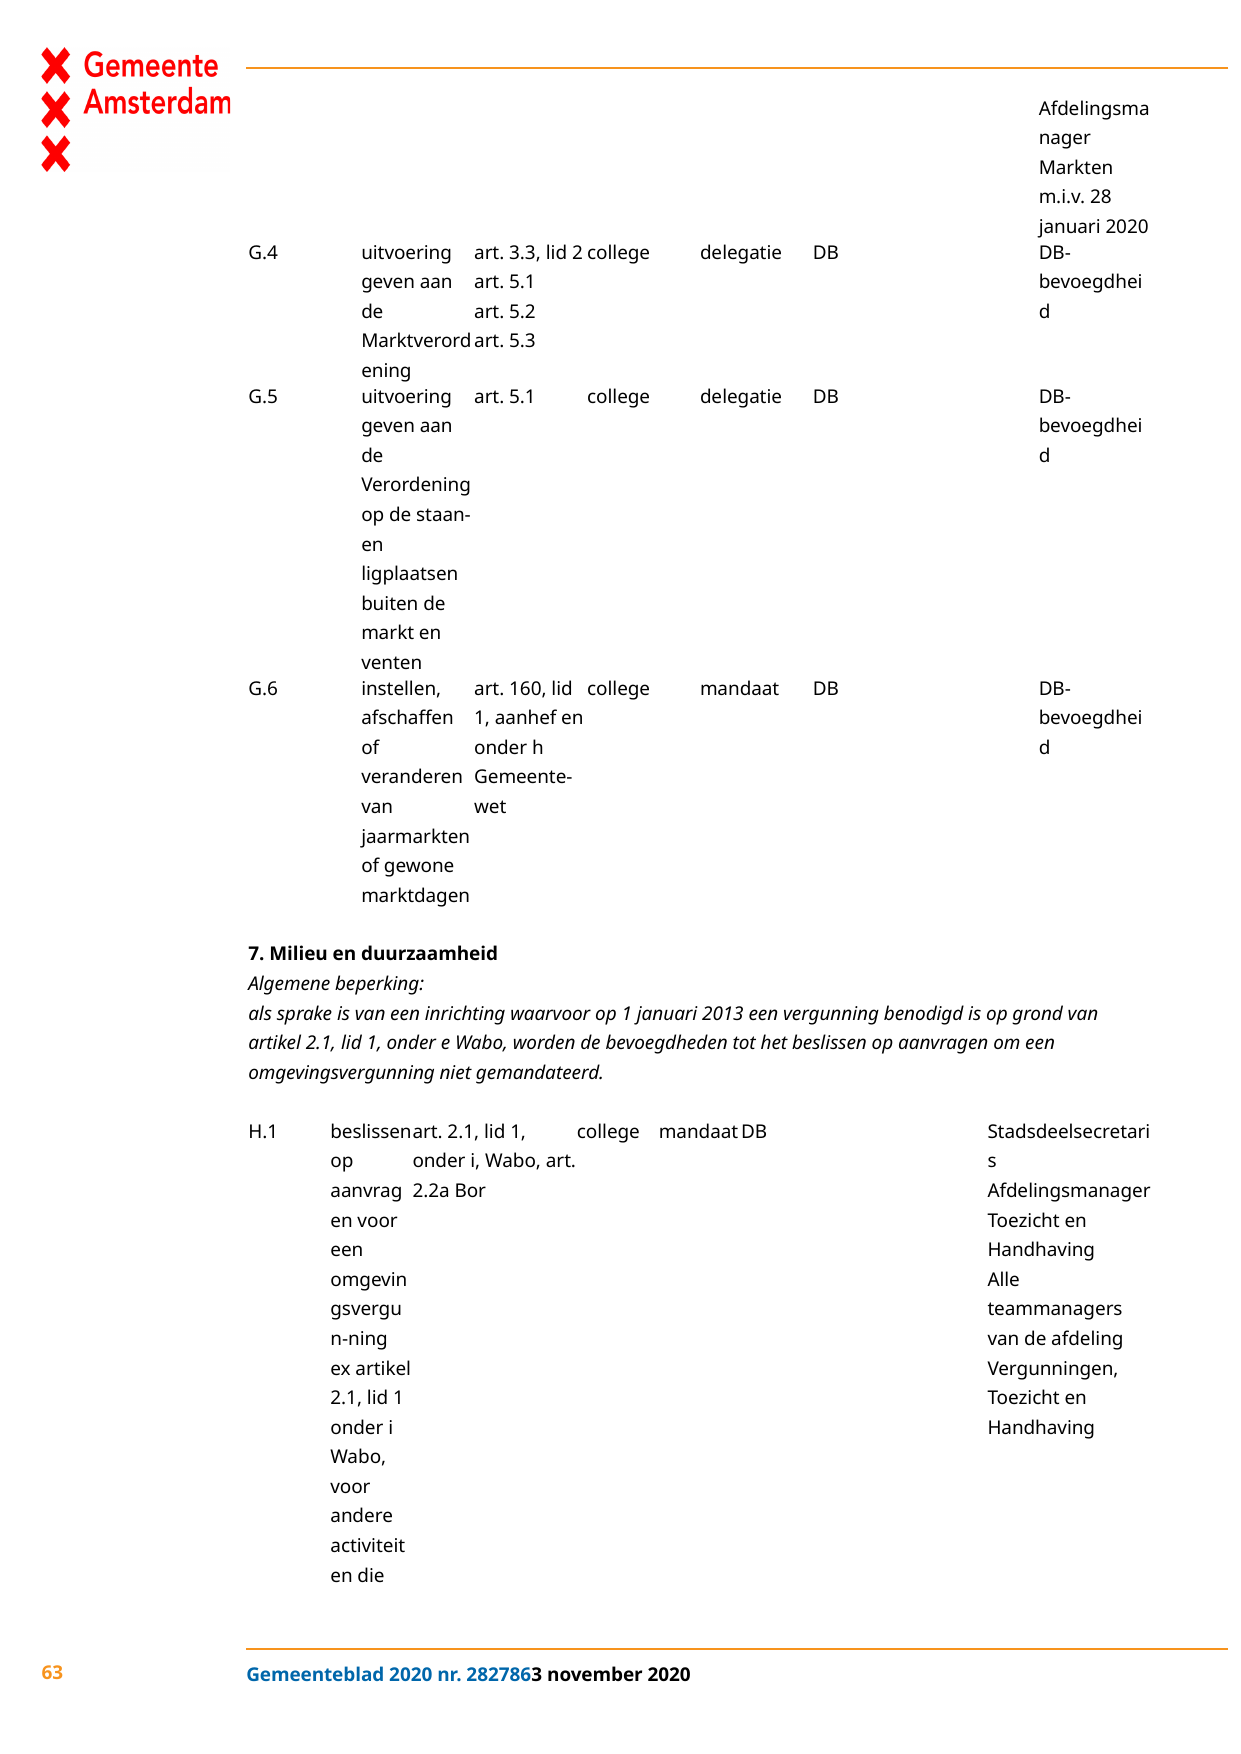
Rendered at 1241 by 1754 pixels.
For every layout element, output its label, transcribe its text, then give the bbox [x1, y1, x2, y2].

table_cell [926, 383, 1038, 675]
table_cell art. 3.3, lid 2 art. 5.1 art. 5.2 art. 5.3 [474, 239, 587, 383]
table_cell uitvoering geven aan de Marktverordening [361, 239, 474, 383]
table_header beslissen op aanvragen voor een omgevingsvergun-ning ex artikel 2.1, lid 1 onder i Wabo, voor andere activiteiten die [330, 1118, 412, 1588]
table_cell G.5 [248, 383, 361, 675]
table_cell delegatie [700, 239, 813, 383]
table_cell [248, 95, 361, 239]
table_cell DB-bevoegdheid [1039, 383, 1152, 675]
table_cell [587, 95, 700, 239]
table_cell [813, 95, 926, 239]
table_cell instellen, afschaffen of veranderen van jaarmarkten of gewone marktdagen [361, 675, 474, 908]
table_header college [577, 1118, 659, 1588]
table_header mandaat [659, 1118, 741, 1588]
table_cell DB [813, 383, 926, 675]
table_cell college [587, 675, 700, 908]
table_cell G.4 [248, 239, 361, 383]
table_cell - Afdelingsmanager Markten m.i.v. 28 januari 2020 [1039, 95, 1152, 239]
text 7. Milieu en duurzaamheid [248, 941, 1152, 966]
table_header [823, 1118, 987, 1588]
table_cell [926, 239, 1038, 383]
table_cell DB [813, 675, 926, 908]
table_cell G.6 [248, 675, 361, 908]
table_cell [700, 95, 813, 239]
table_header H.1 [248, 1118, 330, 1588]
table_cell uitvoering geven aan de Verordening op de staan- en ligplaatsen buiten de markt en venten [361, 383, 474, 675]
table_cell DB [813, 239, 926, 383]
table_cell college [587, 383, 700, 675]
table_cell DB-bevoegdheid [1039, 239, 1152, 383]
table_cell [926, 95, 1038, 239]
table_header Stadsdeelsecretaris Afdelingsmanager Toezicht en Handhaving Alle teammanagers van de afdeling Vergunningen, Toezicht en Handhaving [987, 1118, 1152, 1588]
table_cell art. 5.1 [474, 383, 587, 675]
table_cell [926, 675, 1038, 908]
table_cell [361, 95, 474, 239]
table_cell [474, 95, 587, 239]
table_cell mandaat [700, 675, 813, 908]
picture [41, 47, 231, 172]
table_cell college [587, 239, 700, 383]
table_cell DB-bevoegdheid [1039, 675, 1152, 908]
table_header DB [741, 1118, 823, 1588]
table_cell delegatie [700, 383, 813, 675]
text als sprake is van een inrichting waarvoor op 1 januari 2013 een vergunning benodigd is op grond van artikel 2.1, lid 1, onder e Wabo, worden de bevoegdheden tot het beslissen op aanvragen om een omgevingsvergunning niet gemandateerd. [248, 1000, 1152, 1084]
text Algemene beperking: [248, 970, 1152, 996]
table_header art. 2.1, lid 1, onder i, Wabo, art. 2.2a Bor [412, 1118, 577, 1588]
table_cell art. 160, lid 1, aanhef en onder h Gemeente-wet [474, 675, 587, 908]
